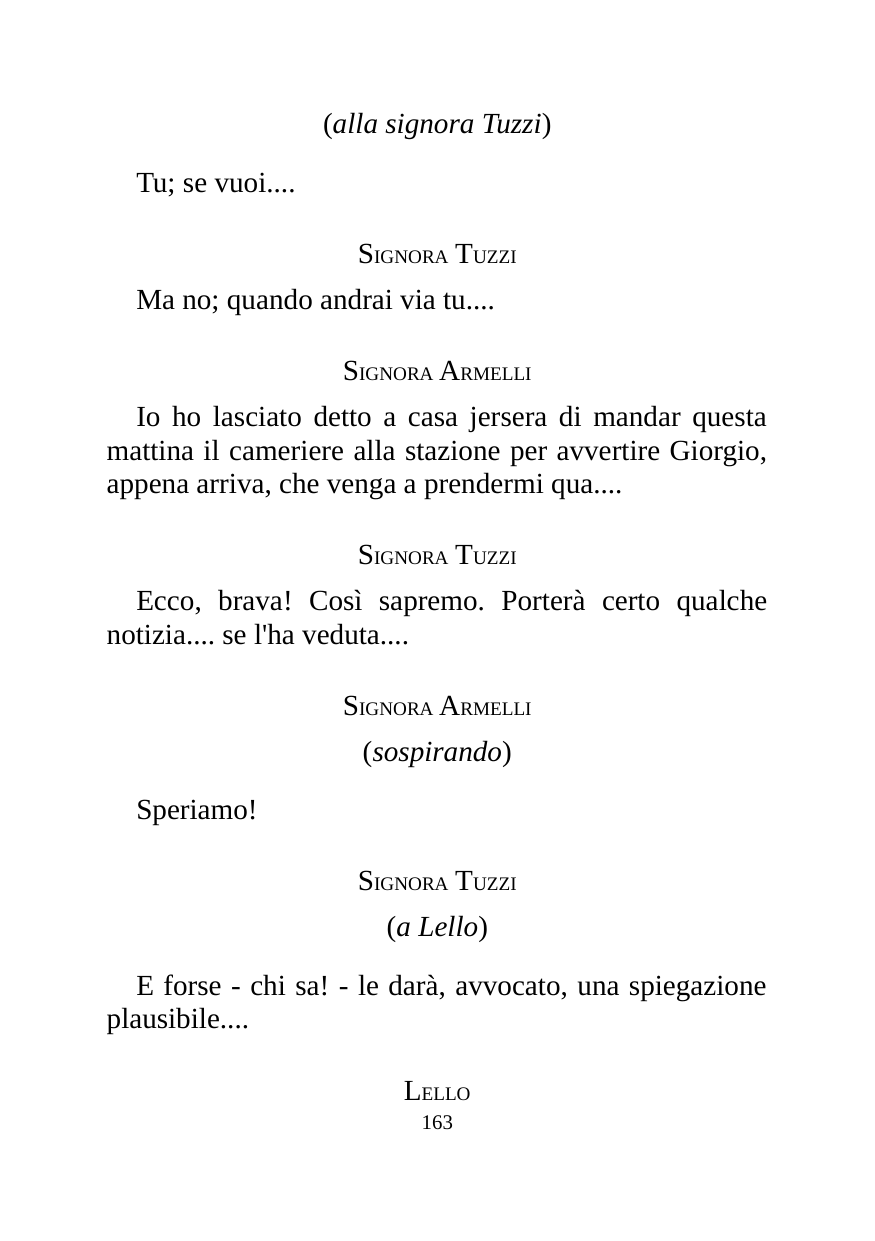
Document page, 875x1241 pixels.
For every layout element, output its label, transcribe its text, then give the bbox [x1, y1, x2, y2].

text E forse - chi sa! - le darà, avvocato, una spiegazione plausibile.... [106, 968, 768, 1035]
text Signora Tuzzi [106, 537, 768, 571]
text (a Lello) [106, 909, 768, 943]
text (alla signora Tuzzi) [106, 106, 768, 140]
text Io ho lasciato detto a casa jersera di mandar questa mattina il cameriere alla stazione per avvertire Giorgio, appena arriva, che venga a prendermi qua.... [106, 399, 768, 500]
text Signora Tuzzi [106, 236, 768, 269]
text Signora Tuzzi [106, 863, 768, 897]
text Ecco, brava! Così sapremo. Porterà certo qualche notizia.... se l'ha veduta.... [106, 583, 768, 650]
text Tu; se vuoi.... [106, 165, 768, 198]
text Lello [106, 1073, 768, 1106]
text Speriamo! [106, 792, 768, 826]
text Ma no; quando andrai via tu.... [106, 282, 768, 316]
text (sospirando) [106, 734, 768, 767]
text Signora Armelli [106, 688, 768, 721]
text Signora Armelli [106, 353, 768, 387]
